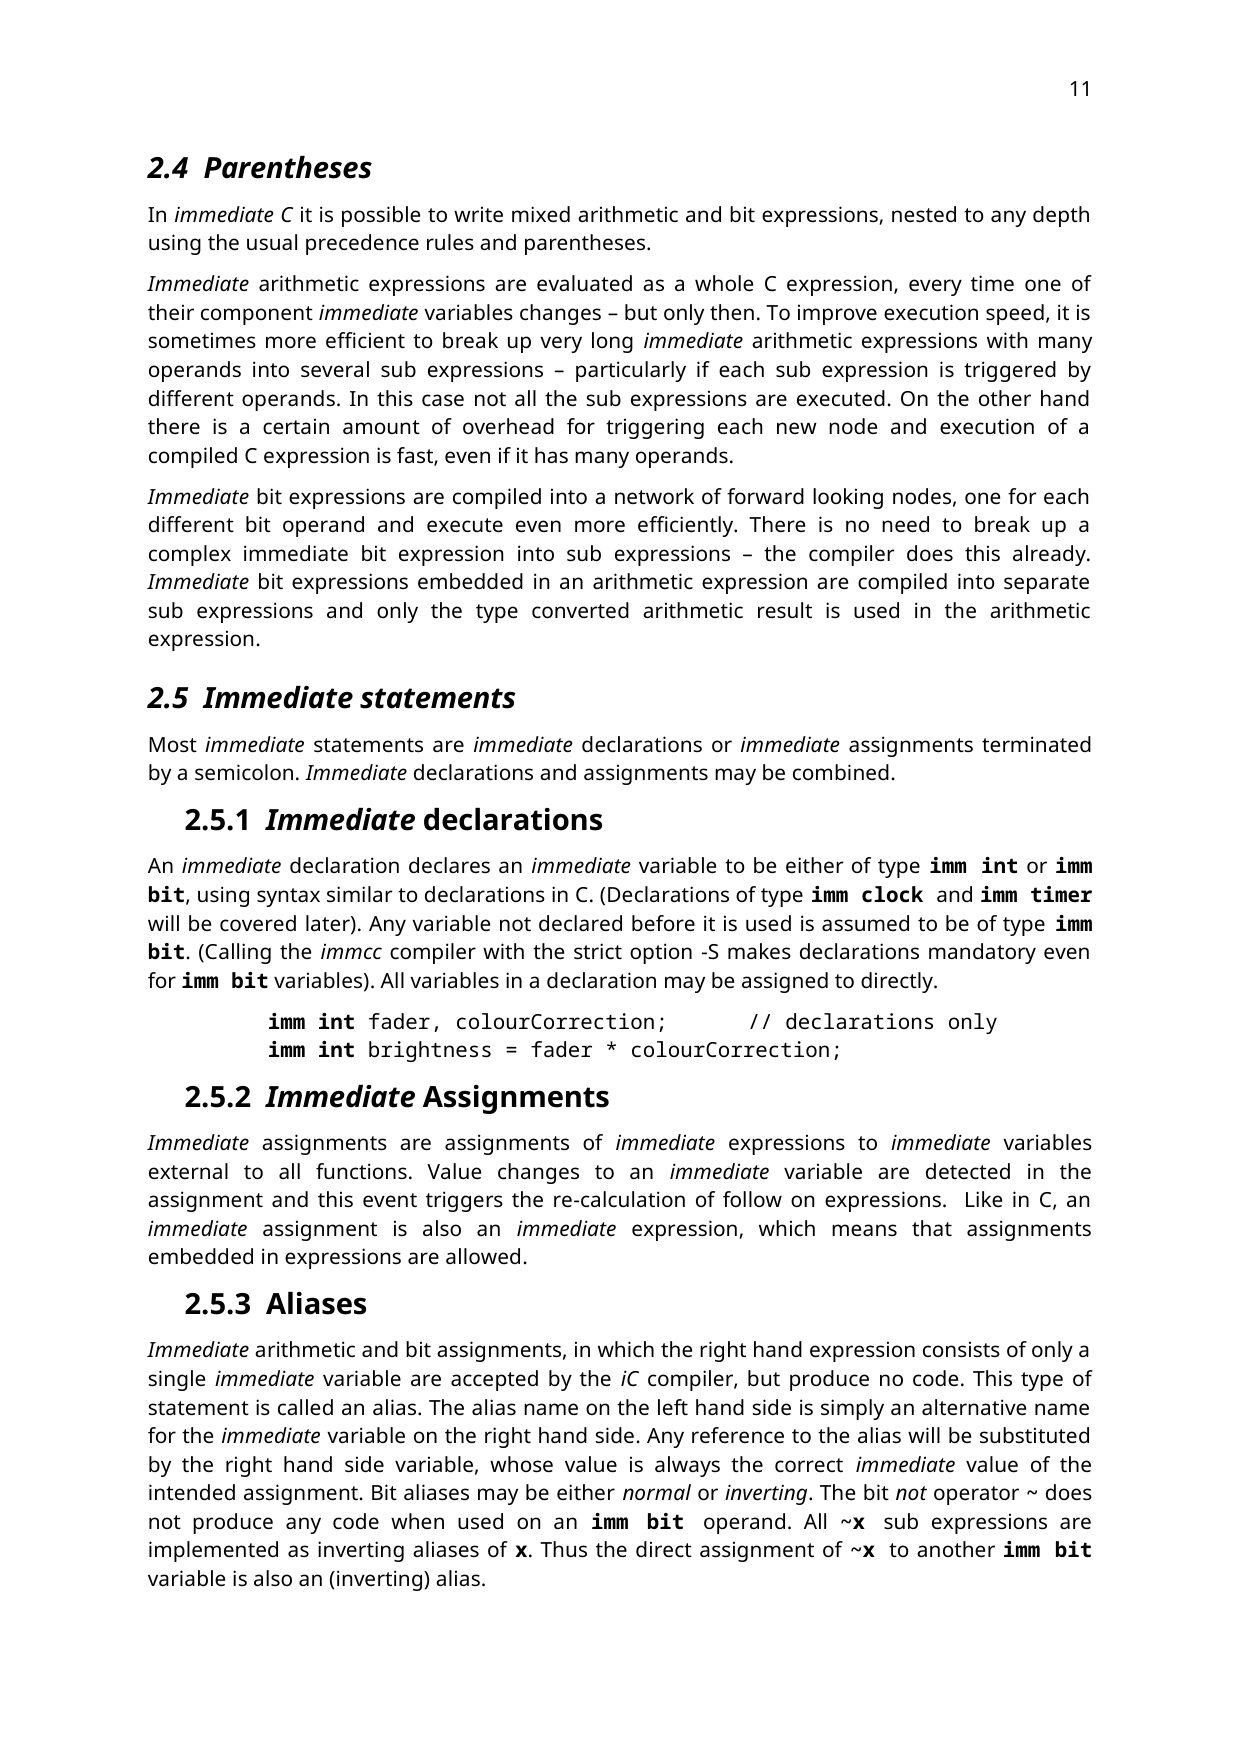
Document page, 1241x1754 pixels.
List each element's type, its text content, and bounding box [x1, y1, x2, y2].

text Immediate bit expressions are compiled into a network of forward looking nodes, one for each different bit operand and execute even more efficiently. There is no need to break up a complex immediate bit expression into sub expressions – the compiler does this already. Immediate bit expressions embedded in an arithmetic expression are compiled into separate sub expressions and only the type converted arithmetic result is used in the arithmetic expression. [148, 482, 1092, 653]
text An immediate declaration declares an immediate variable to be either of type imm int or imm bit, using syntax similar to declarations in C. (Declarations of type imm clock and imm timer will be covered later). Any variable not declared before it is used is assumed to be of type imm bit. (Calling the immcc compiler with the strict option -S makes declarations mandatory even for imm bit variables). All variables in a declaration may be assigned to directly. [148, 851, 1092, 994]
text Most immediate statements are immediate declarations or immediate assignments terminated by a semicolon. Immediate declarations and assignments may be combined. [148, 730, 1092, 787]
text imm int fader, colourCorrection; // declarations only imm int brightness = fader * colourCorrection; [268, 1007, 1092, 1064]
text In immediate C it is possible to write mixed arithmetic and bit expressions, nested to any depth using the usual precedence rules and parentheses. [148, 200, 1092, 257]
text Immediate assignments are assignments of immediate expressions to immediate variables external to all functions. Value changes to an immediate variable are detected in the assignment and this event triggers the re-calculation of follow on expressions. Like in C, an immediate assignment is also an immediate expression, which means that assignments embedded in expressions are allowed. [148, 1128, 1092, 1271]
subtitle Aliases [184, 1283, 1092, 1323]
subtitle Immediate statements [148, 678, 1092, 717]
subtitle Parentheses [148, 148, 1092, 187]
subtitle Immediate declarations [184, 799, 1092, 839]
text Immediate arithmetic and bit assignments, in which the right hand expression consists of only a single immediate variable are accepted by the iC compiler, but produce no code. This type of statement is called an alias. The alias name on the left hand side is simply an alternative name for the immediate variable on the right hand side. Any reference to the alias will be substituted by the right hand side variable, whose value is always the correct immediate value of the intended assignment. Bit aliases may be either normal or inverting. The bit not operator ~ does not produce any code when used on an imm bit operand. All ~x sub expressions are implemented as inverting aliases of x. Thus the direct assignment of ~x to another imm bit variable is also an (inverting) alias. [148, 1335, 1092, 1592]
text Immediate arithmetic expressions are evaluated as a whole C expression, every time one of their component immediate variables changes – but only then. To improve execution speed, it is sometimes more efficient to break up very long immediate arithmetic expressions with many operands into several sub expressions – particularly if each sub expression is triggered by different operands. In this case not all the sub expressions are executed. On the other hand there is a certain amount of overhead for triggering each new node and execution of a compiled C expression is fast, even if it has many operands. [148, 269, 1092, 469]
subtitle Immediate Assignments [184, 1076, 1092, 1116]
